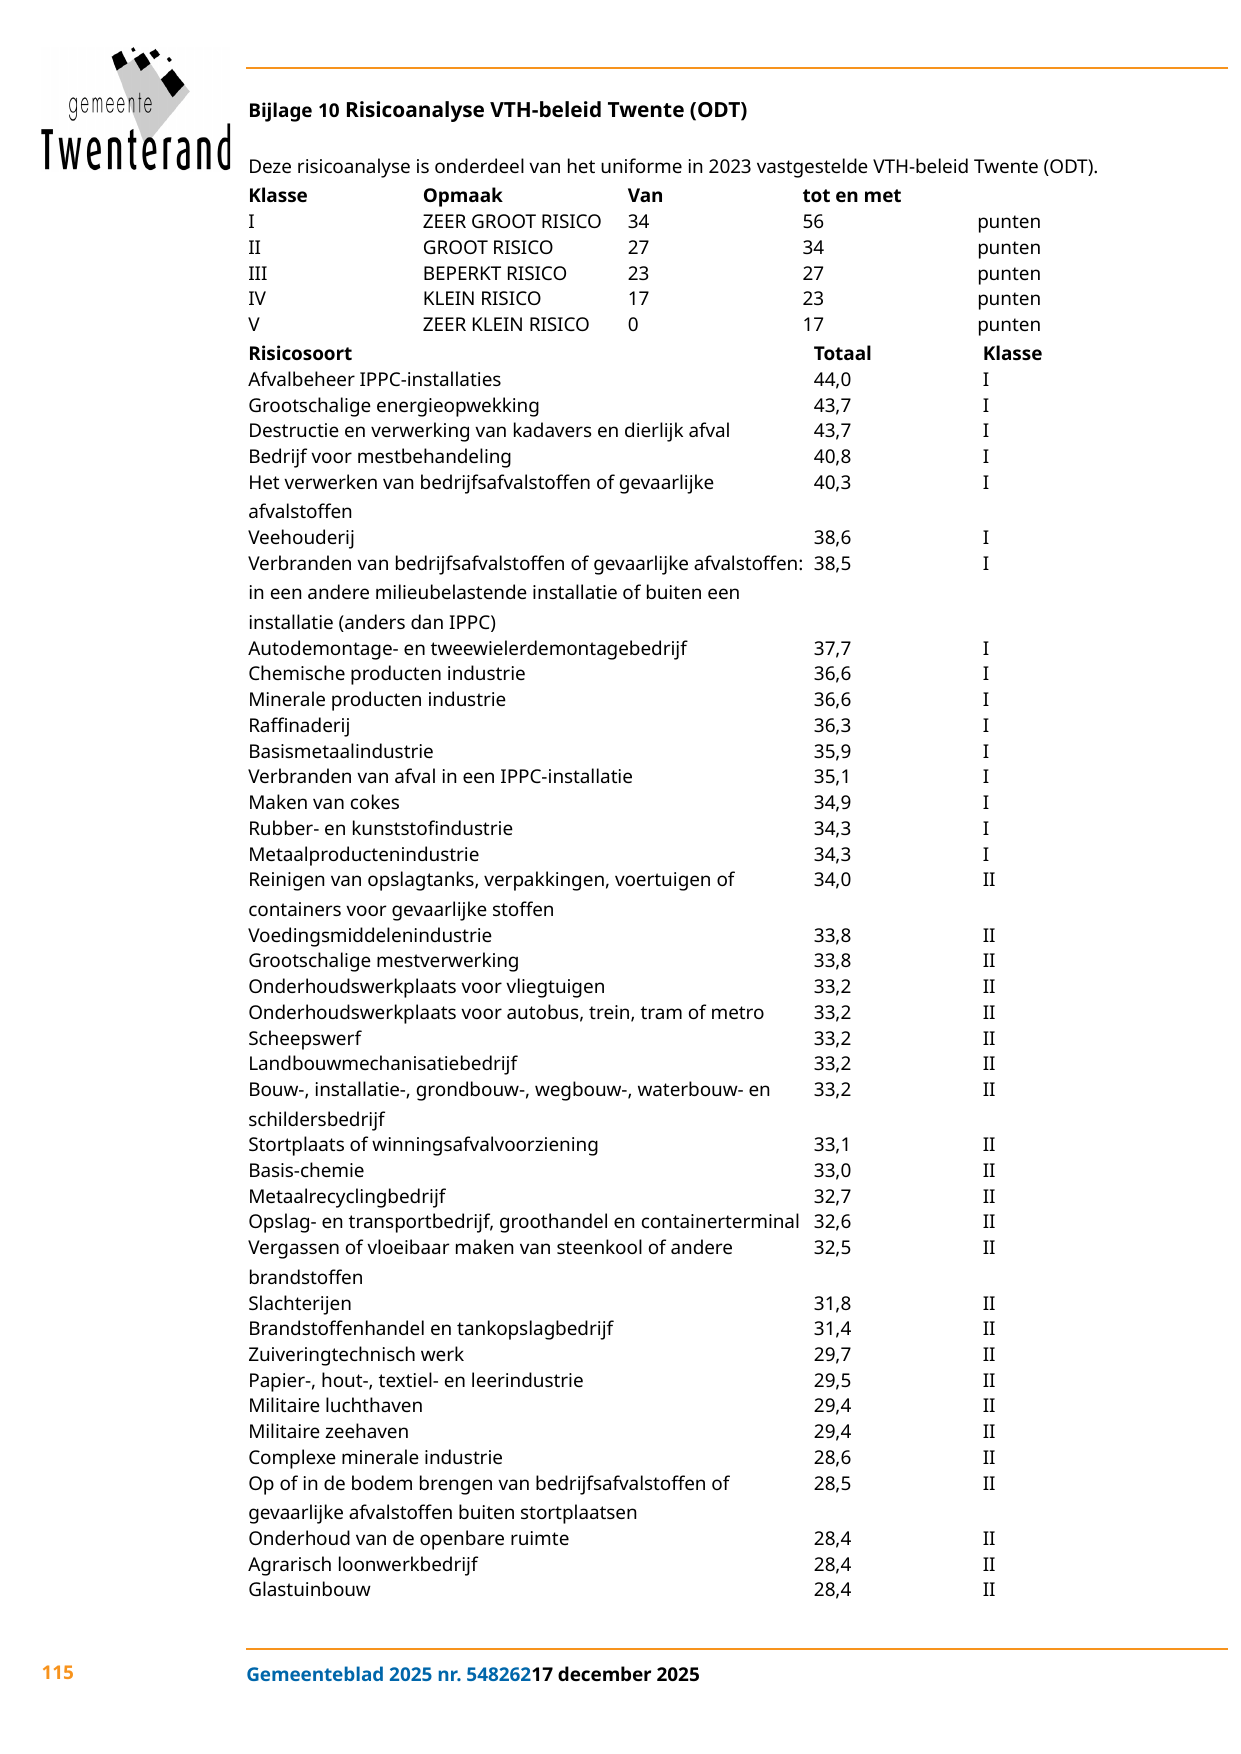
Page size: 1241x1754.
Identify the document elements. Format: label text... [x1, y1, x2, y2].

table_cell 32,7 [814, 1183, 983, 1209]
table_cell I [983, 841, 1152, 866]
table_cell Minerale producten industrie [248, 686, 814, 712]
table_cell Complexe minerale industrie [248, 1444, 814, 1470]
table_cell Basismetaalindustrie [248, 738, 814, 763]
table_cell II [983, 1183, 1152, 1209]
table_cell II [983, 1551, 1152, 1577]
table_cell 28,4 [814, 1577, 983, 1602]
table_cell Papier-, hout-, textiel- en leerindustrie [248, 1367, 814, 1393]
table_header Totaal [814, 340, 983, 366]
table_cell I [983, 524, 1152, 550]
table_cell 44,0 [814, 366, 983, 392]
table_cell I [983, 443, 1152, 469]
table_cell II [983, 1418, 1152, 1444]
table_cell 32,5 [814, 1234, 983, 1290]
table_cell Onderhoudswerkplaats voor vliegtuigen [248, 973, 814, 999]
table_header Klasse [983, 340, 1152, 366]
table_cell II [983, 1209, 1152, 1234]
table_cell 35,9 [814, 738, 983, 763]
table_cell 34,3 [814, 815, 983, 841]
table_cell I [983, 392, 1152, 417]
table_cell I [983, 550, 1152, 635]
table_cell 40,3 [814, 469, 983, 524]
table_cell 40,8 [814, 443, 983, 469]
table_cell Metaalproductenindustrie [248, 841, 814, 866]
table_cell I [983, 686, 1152, 712]
table_cell 33,2 [814, 999, 983, 1025]
table_cell Stortplaats of winningsafvalvoorziening [248, 1131, 814, 1157]
table_cell I [983, 418, 1152, 443]
table_cell 33,2 [814, 973, 983, 999]
table_cell ZEER KLEIN RISICO [423, 311, 628, 337]
table_cell 56 [802, 208, 977, 234]
table_cell Autodemontage- en tweewielerdemontagebedrijf [248, 635, 814, 661]
table_cell KLEIN RISICO [423, 286, 628, 311]
table_cell II [983, 866, 1152, 922]
table_cell Landbouwmechanisatiebedrijf [248, 1050, 814, 1076]
table_cell Op of in de bodem brengen van bedrijfsafvalstoffen of gevaarlijke afvalstoffen buiten stortplaatsen [248, 1470, 814, 1525]
table_cell I [983, 738, 1152, 763]
table_cell 17 [802, 311, 977, 337]
table_cell 33,8 [814, 922, 983, 947]
picture [41, 47, 231, 172]
table_cell I [983, 635, 1152, 661]
table_cell 38,6 [814, 524, 983, 550]
table_cell II [983, 1444, 1152, 1470]
table_cell Grootschalige mestverwerking [248, 948, 814, 973]
table_cell I [983, 661, 1152, 686]
table_cell 34 [628, 208, 802, 234]
table_cell 28,5 [814, 1470, 983, 1525]
table_cell II [983, 1577, 1152, 1602]
table_cell 35,1 [814, 764, 983, 789]
text Deze risicoanalyse is onderdeel van het uniforme in 2023 vastgestelde VTH-beleid Twente (ODT). [248, 153, 1152, 179]
table_cell punten [977, 208, 1152, 234]
table_cell Scheepswerf [248, 1025, 814, 1050]
table_cell punten [977, 286, 1152, 311]
table_cell Vergassen of vloeibaar maken van steenkool of andere brandstoffen [248, 1234, 814, 1290]
table_cell Voedingsmiddelenindustrie [248, 922, 814, 947]
table_cell 43,7 [814, 418, 983, 443]
table_header Opmaak [423, 183, 628, 208]
table_cell Onderhoud van de openbare ruimte [248, 1525, 814, 1551]
table_cell II [983, 1525, 1152, 1551]
table_cell 17 [628, 286, 802, 311]
table_cell Agrarisch loonwerkbedrijf [248, 1551, 814, 1577]
table_cell II [983, 1050, 1152, 1076]
table_cell Bedrijf voor mestbehandeling [248, 443, 814, 469]
table_cell Raffinaderij [248, 712, 814, 738]
table_cell 33,2 [814, 1076, 983, 1131]
table_cell Rubber- en kunststofindustrie [248, 815, 814, 841]
table_cell ZEER GROOT RISICO [423, 208, 628, 234]
table_cell 37,7 [814, 635, 983, 661]
table_cell II [983, 1367, 1152, 1393]
table_cell V [248, 311, 423, 337]
table_cell Verbranden van bedrijfsafvalstoffen of gevaarlijke afvalstoffen: in een andere milieubelastende installatie of buiten een installatie (anders dan IPPC) [248, 550, 814, 635]
table_cell Maken van cokes [248, 789, 814, 815]
table_cell Slachterijen [248, 1290, 814, 1315]
table_cell 23 [628, 260, 802, 286]
table_header tot en met [802, 183, 977, 208]
table_cell 31,8 [814, 1290, 983, 1315]
table_cell GROOT RISICO [423, 234, 628, 260]
table_cell II [983, 1157, 1152, 1183]
table_cell 34 [802, 234, 977, 260]
table_cell 36,3 [814, 712, 983, 738]
table_cell 28,6 [814, 1444, 983, 1470]
table_cell punten [977, 311, 1152, 337]
table_cell IV [248, 286, 423, 311]
table_cell 28,4 [814, 1551, 983, 1577]
table_cell II [983, 948, 1152, 973]
table_cell I [983, 815, 1152, 841]
table_cell Chemische producten industrie [248, 661, 814, 686]
table_cell 29,5 [814, 1367, 983, 1393]
table_cell II [983, 1025, 1152, 1050]
table_cell Opslag- en transportbedrijf, groothandel en containerterminal [248, 1209, 814, 1234]
table_cell Metaalrecyclingbedrijf [248, 1183, 814, 1209]
table_cell Destructie en verwerking van kadavers en dierlijk afval [248, 418, 814, 443]
table_cell II [983, 1341, 1152, 1367]
table_cell 23 [802, 286, 977, 311]
table_cell punten [977, 234, 1152, 260]
table_cell 38,5 [814, 550, 983, 635]
table_cell 32,6 [814, 1209, 983, 1234]
table_cell II [983, 1315, 1152, 1341]
table_cell 27 [802, 260, 977, 286]
table_cell Reinigen van opslagtanks, verpakkingen, voertuigen of containers voor gevaarlijke stoffen [248, 866, 814, 922]
table_cell 33,0 [814, 1157, 983, 1183]
table_cell 34,9 [814, 789, 983, 815]
table_header [977, 183, 1152, 208]
table_cell 36,6 [814, 661, 983, 686]
table_cell Afvalbeheer IPPC-installaties [248, 366, 814, 392]
text Bijlage 10 Risicoanalyse VTH-beleid Twente (ODT) [248, 95, 1152, 123]
table_cell III [248, 260, 423, 286]
table_cell Brandstoffenhandel en tankopslagbedrijf [248, 1315, 814, 1341]
table_cell Het verwerken van bedrijfsafvalstoffen of gevaarlijke afvalstoffen [248, 469, 814, 524]
table_header Van [628, 183, 802, 208]
table_cell II [248, 234, 423, 260]
table_cell II [983, 1393, 1152, 1418]
table_cell 43,7 [814, 392, 983, 417]
table_cell Onderhoudswerkplaats voor autobus, trein, tram of metro [248, 999, 814, 1025]
table_cell I [983, 712, 1152, 738]
table_cell 33,2 [814, 1050, 983, 1076]
table_cell Zuiveringtechnisch werk [248, 1341, 814, 1367]
table_cell 27 [628, 234, 802, 260]
table_cell II [983, 999, 1152, 1025]
table_cell II [983, 1470, 1152, 1525]
table_cell Militaire luchthaven [248, 1393, 814, 1418]
table_cell 29,4 [814, 1418, 983, 1444]
table_cell punten [977, 260, 1152, 286]
table_header Klasse [248, 183, 423, 208]
table_cell 33,1 [814, 1131, 983, 1157]
table_cell BEPERKT RISICO [423, 260, 628, 286]
table_cell 31,4 [814, 1315, 983, 1341]
table_cell II [983, 1290, 1152, 1315]
table_cell Basis-chemie [248, 1157, 814, 1183]
table_cell Veehouderij [248, 524, 814, 550]
table_cell 36,6 [814, 686, 983, 712]
table_cell Militaire zeehaven [248, 1418, 814, 1444]
table_cell 29,4 [814, 1393, 983, 1418]
table_cell Bouw-, installatie-, grondbouw-, wegbouw-, waterbouw- en schildersbedrijf [248, 1076, 814, 1131]
table_cell I [983, 469, 1152, 524]
table_cell 34,0 [814, 866, 983, 922]
table_cell II [983, 1076, 1152, 1131]
table_cell I [983, 764, 1152, 789]
table_cell 0 [628, 311, 802, 337]
table_cell I [248, 208, 423, 234]
table_cell 34,3 [814, 841, 983, 866]
table_cell II [983, 922, 1152, 947]
table_cell 33,8 [814, 948, 983, 973]
table_header Risicosoort [248, 340, 814, 366]
table_cell II [983, 973, 1152, 999]
table_cell Grootschalige energieopwekking [248, 392, 814, 417]
table_cell Verbranden van afval in een IPPC-installatie [248, 764, 814, 789]
table_cell I [983, 366, 1152, 392]
table_cell Glastuinbouw [248, 1577, 814, 1602]
table_cell I [983, 789, 1152, 815]
table_cell 28,4 [814, 1525, 983, 1551]
table_cell 33,2 [814, 1025, 983, 1050]
table_cell II [983, 1131, 1152, 1157]
table_cell 29,7 [814, 1341, 983, 1367]
table_cell II [983, 1234, 1152, 1290]
